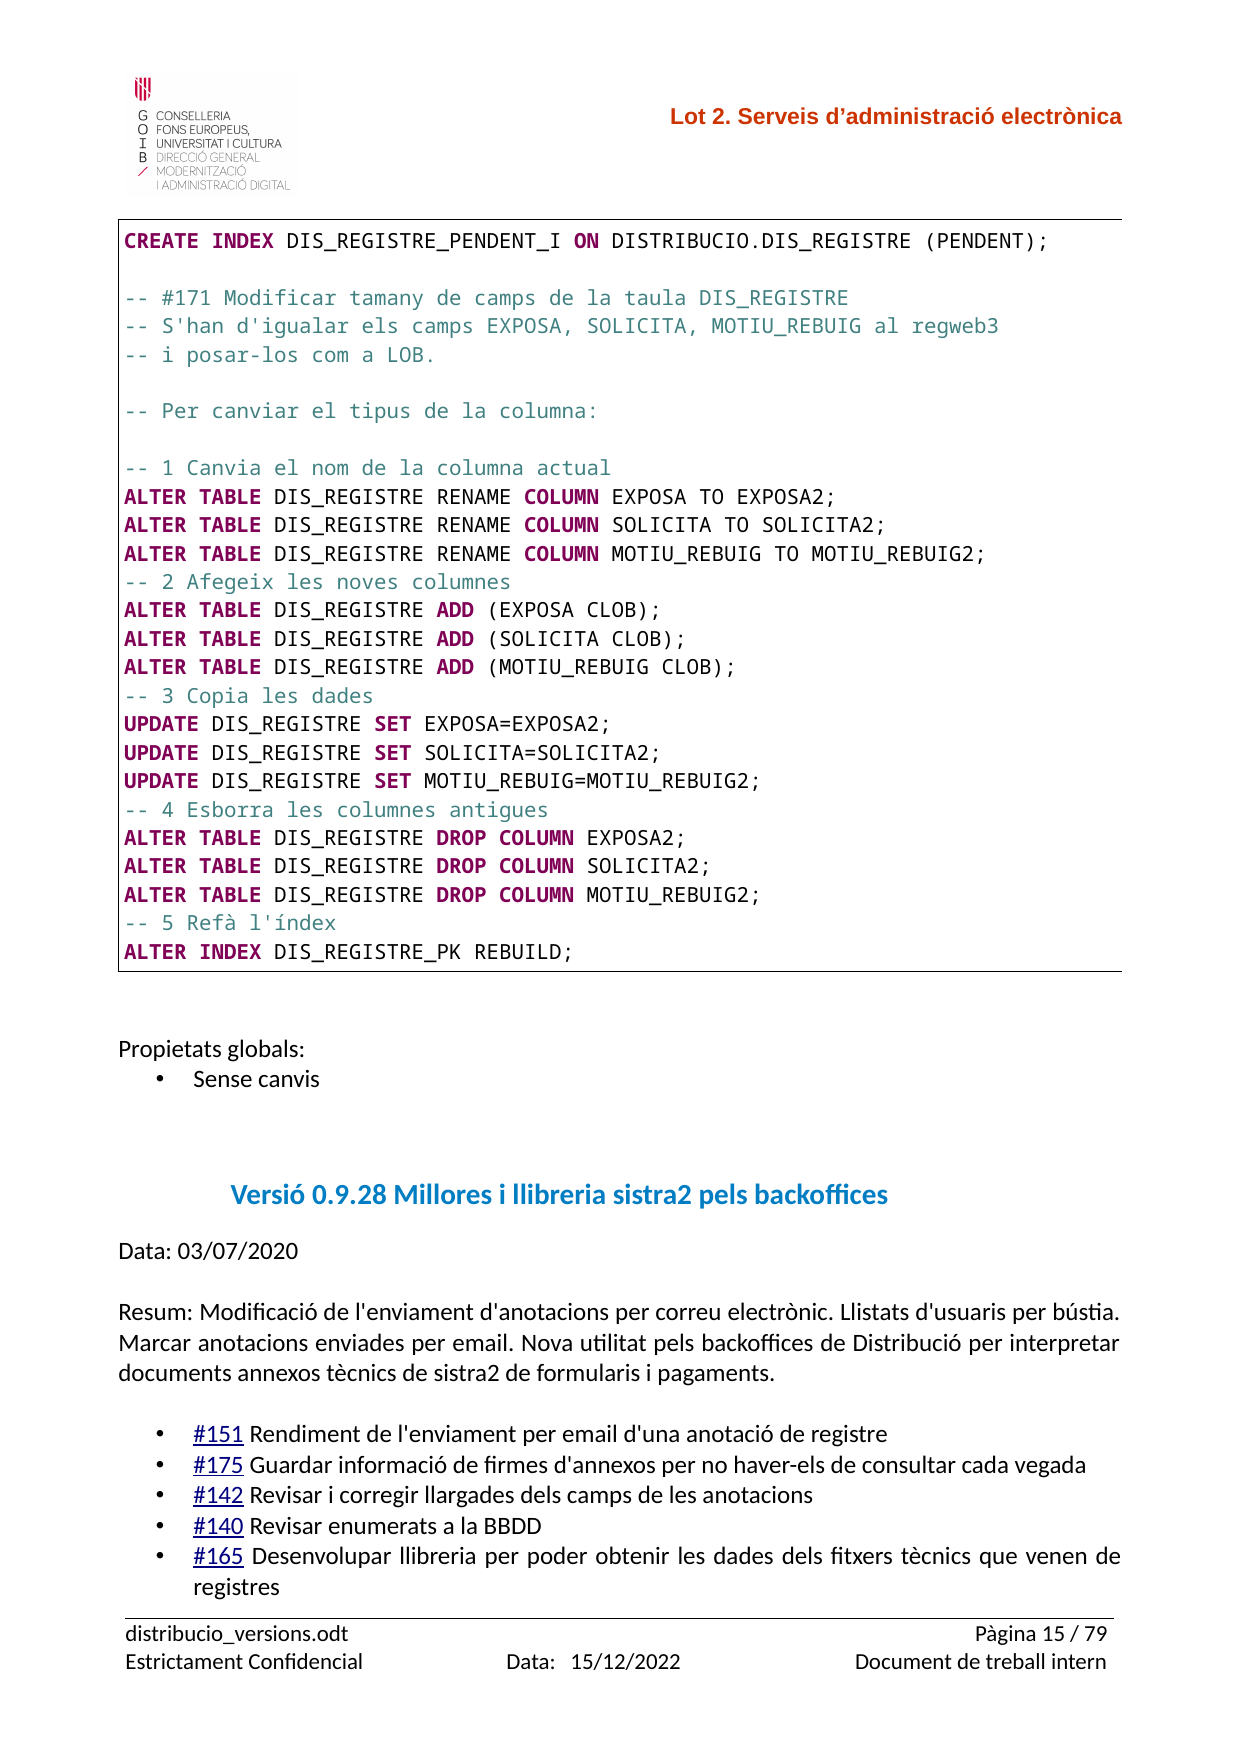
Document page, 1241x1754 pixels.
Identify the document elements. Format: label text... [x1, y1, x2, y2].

picture [126, 70, 299, 197]
list #151 Rendiment de l'enviament per email d'una anotació de registre [156, 1418, 1122, 1449]
text Propietats globals: [118, 1033, 1122, 1064]
text Resum: Modificació de l'enviament d'anotacions per correu electrònic. Llistats d'usuaris per bústia. Marcar anotacions enviades per email. Nova utilitat pels backoffices de Distribució per interpretar documents annexos tècnics de sistra2 de formularis i pagaments. [118, 1296, 1122, 1388]
list #140 Revisar enumerats a la BBDD [156, 1510, 1122, 1540]
list #175 Guardar informació de firmes d'annexos per no haver-els de consultar cada vegada [156, 1449, 1122, 1479]
list #165 Desenvolupar llibreria per poder obtenir les dades dels fitxers tècnics que venen de registres [156, 1540, 1122, 1601]
text Data: 03/07/2020 [118, 1235, 1122, 1266]
list Sense canvis [156, 1064, 1122, 1094]
subtitle Versió 0.9.28 Millores i llibreria sistra2 pels backoffices [153, 1176, 1122, 1211]
list #142 Revisar i corregir llargades dels camps de les anotacions [156, 1479, 1122, 1510]
table_header CREATE INDEX DIS_REGISTRE_PENDENT_I ON DISTRIBUCIO.DIS_REGISTRE (PENDENT); -- #171 Modificar tamany de camps de la taula DIS_REGISTRE -- S'han d'igualar els camps EXPOSA, SOLICITA, MOTIU_REBUIG al regweb3 -- i posar-los com a LOB. -- Per canviar el tipus de la columna: -- 1 Canvia el nom de la columna actual ALTER TABLE DIS_REGISTRE RENAME COLUMN EXPOSA TO EXPOSA2; ALTER TABLE DIS_REGISTRE RENAME COLUMN SOLICITA TO SOLICITA2; ALTER TABLE DIS_REGISTRE RENAME COLUMN MOTIU_REBUIG TO MOTIU_REBUIG2; -- 2 Afegeix les noves columnes ALTER TABLE DIS_REGISTRE ADD (EXPOSA CLOB); ALTER TABLE DIS_REGISTRE ADD (SOLICITA CLOB); ALTER TABLE DIS_REGISTRE ADD (MOTIU_REBUIG CLOB); -- 3 Copia les dades UPDATE DIS_REGISTRE SET EXPOSA=EXPOSA2; UPDATE DIS_REGISTRE SET SOLICITA=SOLICITA2; UPDATE DIS_REGISTRE SET MOTIU_REBUIG=MOTIU_REBUIG2; -- 4 Esborra les columnes antigues ALTER TABLE DIS_REGISTRE DROP COLUMN EXPOSA2; ALTER TABLE DIS_REGISTRE DROP COLUMN SOLICITA2; ALTER TABLE DIS_REGISTRE DROP COLUMN MOTIU_REBUIG2; -- 5 Refà l'índex ALTER INDEX DIS_REGISTRE_PK REBUILD; [119, 220, 1122, 971]
